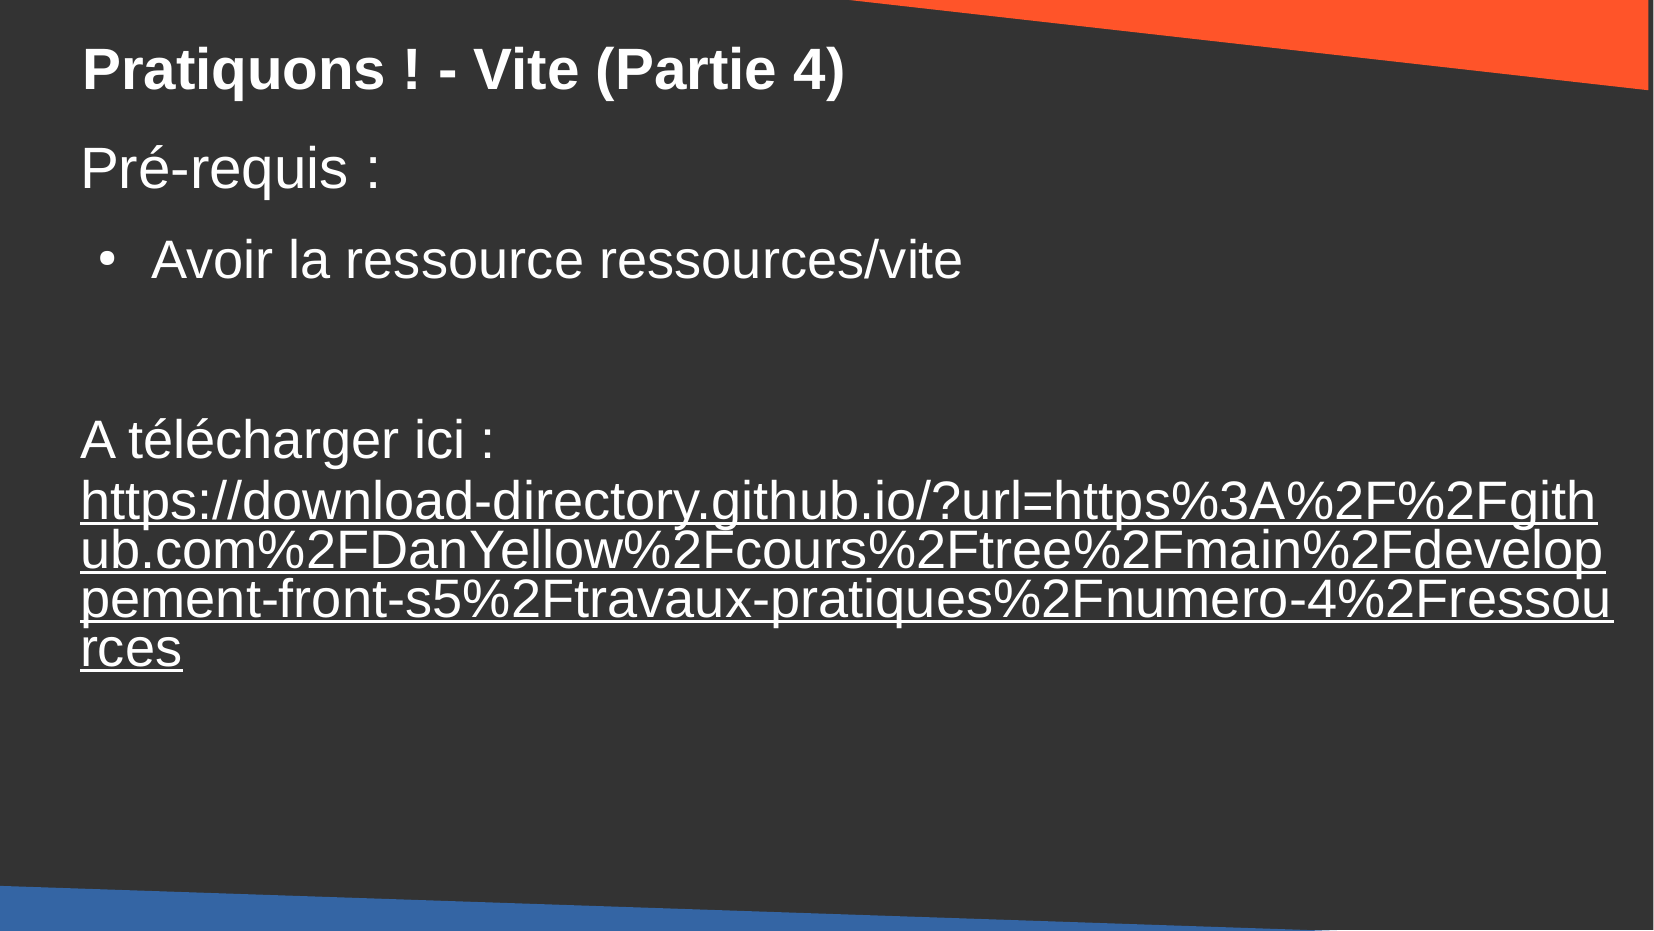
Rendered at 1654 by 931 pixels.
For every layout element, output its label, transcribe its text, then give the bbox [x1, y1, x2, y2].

text_box [0, 885, 1337, 931]
title Pratiquons ! - Vite (Partie 4) [82, 37, 1571, 114]
text_box [849, 0, 1649, 91]
list Pré-requis : Avoir la ressource ressources/vite A télécharger ici : https://download-directory.github.io/?url=https%3A%2F%2Fgithub.com%2FDanYellow%2Fcours%2Ftree%2Fmain%2Fdeveloppement-front-s5%2Ftravaux-pratiques%2Fnumero-4%2Fressources [80, 135, 1620, 721]
